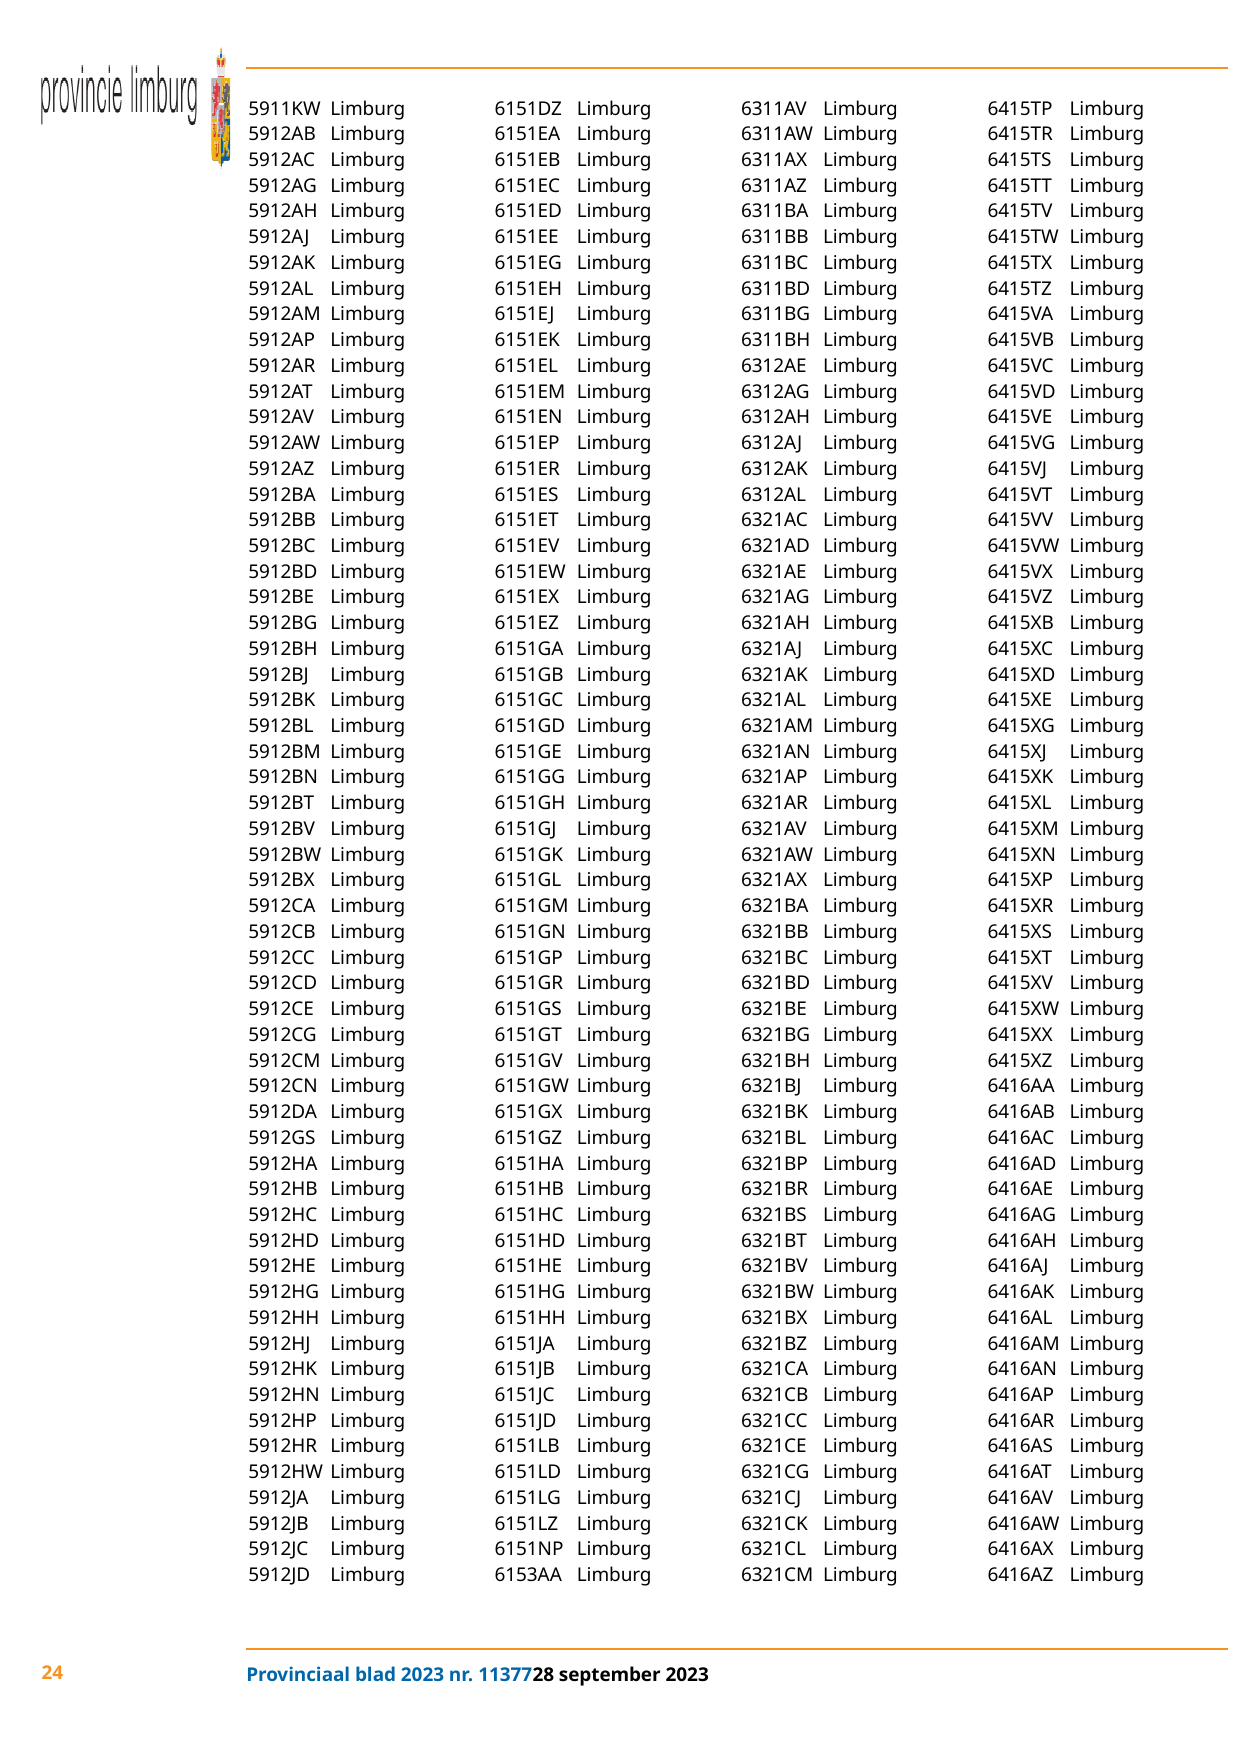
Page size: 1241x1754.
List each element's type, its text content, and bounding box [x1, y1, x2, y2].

table_cell [412, 455, 494, 481]
table_cell Limburg [823, 995, 905, 1021]
table_cell 6311BB [741, 224, 823, 249]
table_cell 6151GC [494, 687, 577, 712]
table_cell 6321CE [741, 1433, 823, 1458]
table_cell [659, 352, 741, 378]
table_cell Limburg [823, 815, 905, 841]
table_cell 6321BX [741, 1304, 823, 1330]
table_cell 6321AV [741, 815, 823, 841]
table_cell Limburg [330, 893, 412, 918]
table_cell [412, 1510, 494, 1536]
table_cell 6416AL [987, 1304, 1069, 1330]
table_cell Limburg [823, 481, 905, 506]
table_cell Limburg [1069, 1047, 1152, 1072]
table_cell 5912BD [248, 558, 330, 584]
table_cell Limburg [577, 532, 659, 558]
table_cell 5912JA [248, 1484, 330, 1510]
table_cell Limburg [823, 301, 905, 326]
table_cell [905, 790, 987, 815]
table_cell [659, 224, 741, 249]
table_cell Limburg [1069, 249, 1152, 275]
table_cell Limburg [330, 790, 412, 815]
table_cell Limburg [330, 738, 412, 764]
table_cell Limburg [1069, 352, 1152, 378]
table_cell 6311AX [741, 146, 823, 172]
table_cell [412, 429, 494, 455]
table_cell Limburg [577, 790, 659, 815]
table_cell 6321BA [741, 893, 823, 918]
table_cell Limburg [823, 121, 905, 146]
table_cell Limburg [823, 1278, 905, 1304]
table_cell Limburg [1069, 1356, 1152, 1381]
table_cell Limburg [330, 1021, 412, 1047]
table_cell [412, 635, 494, 661]
table_cell Limburg [823, 1150, 905, 1175]
table_cell Limburg [577, 1304, 659, 1330]
table_cell 6151HE [494, 1253, 577, 1278]
table_cell [412, 1433, 494, 1458]
table_cell 6321BK [741, 1098, 823, 1124]
table_cell Limburg [823, 841, 905, 867]
table_cell [659, 172, 741, 198]
table_cell 6321AG [741, 584, 823, 609]
table_cell 6151GH [494, 790, 577, 815]
table_cell [905, 326, 987, 352]
table_cell [412, 1021, 494, 1047]
table_cell [905, 1047, 987, 1072]
table_cell Limburg [577, 1253, 659, 1278]
table_cell [905, 738, 987, 764]
table_cell Limburg [1069, 995, 1152, 1021]
table_cell [659, 1459, 741, 1484]
table_cell Limburg [330, 764, 412, 789]
table_cell 5912AK [248, 249, 330, 275]
table_cell Limburg [1069, 1433, 1152, 1458]
table_cell [905, 1253, 987, 1278]
table_cell [412, 224, 494, 249]
table_cell 5912AG [248, 172, 330, 198]
table_cell [659, 1073, 741, 1098]
table_cell 6151EV [494, 532, 577, 558]
table_cell [905, 1227, 987, 1253]
table_cell [905, 1407, 987, 1433]
table_cell Limburg [577, 455, 659, 481]
table_cell [905, 893, 987, 918]
table_cell Limburg [577, 1150, 659, 1175]
table_cell [905, 1124, 987, 1150]
table_cell Limburg [330, 1484, 412, 1510]
table_cell 5912BE [248, 584, 330, 609]
table_cell Limburg [1069, 738, 1152, 764]
table_cell Limburg [823, 1021, 905, 1047]
table_cell 6415XS [987, 918, 1069, 944]
table_cell 5912AH [248, 198, 330, 223]
table_cell Limburg [330, 841, 412, 867]
table_cell 6151EK [494, 326, 577, 352]
table_cell 6311BA [741, 198, 823, 223]
table_cell 6321BS [741, 1201, 823, 1227]
table_cell Limburg [330, 1150, 412, 1175]
table_cell 5912HB [248, 1175, 330, 1201]
table_cell Limburg [823, 764, 905, 789]
table_cell Limburg [823, 1201, 905, 1227]
table_cell [412, 1459, 494, 1484]
table_cell 5912HN [248, 1381, 330, 1407]
table_cell Limburg [1069, 1098, 1152, 1124]
table_cell 6415VZ [987, 584, 1069, 609]
table_cell 6321AL [741, 687, 823, 712]
table_cell Limburg [823, 918, 905, 944]
table_cell [412, 558, 494, 584]
table_cell 6416AN [987, 1356, 1069, 1381]
table_cell 5912HK [248, 1356, 330, 1381]
table_cell Limburg [330, 1459, 412, 1484]
table_cell 6415VG [987, 429, 1069, 455]
table_cell 6151NP [494, 1536, 577, 1561]
table_cell 6151JA [494, 1330, 577, 1356]
table_cell [659, 1561, 741, 1587]
table_cell [659, 506, 741, 532]
table_cell Limburg [577, 1227, 659, 1253]
table_cell 6415TW [987, 224, 1069, 249]
table_cell 6416AW [987, 1510, 1069, 1536]
table_cell 6321AR [741, 790, 823, 815]
table_cell Limburg [1069, 1227, 1152, 1253]
table_cell 5912AC [248, 146, 330, 172]
table_cell [659, 1124, 741, 1150]
table_cell 5912HP [248, 1407, 330, 1433]
table_cell [412, 1356, 494, 1381]
table_cell 6415XL [987, 790, 1069, 815]
table_cell [659, 584, 741, 609]
table_cell 6311BH [741, 326, 823, 352]
table_cell Limburg [823, 1047, 905, 1072]
table_cell 6151EX [494, 584, 577, 609]
table_cell [659, 198, 741, 223]
table_cell [412, 944, 494, 969]
table_cell 6416AD [987, 1150, 1069, 1175]
table_cell [905, 1021, 987, 1047]
table_cell 6321BW [741, 1278, 823, 1304]
table_cell 6151GL [494, 867, 577, 892]
table_cell 5912BT [248, 790, 330, 815]
table_cell 6151GW [494, 1073, 577, 1098]
table_cell Limburg [823, 1330, 905, 1356]
table_cell 6151LG [494, 1484, 577, 1510]
table_cell 6151JC [494, 1381, 577, 1407]
table_cell Limburg [577, 378, 659, 403]
table_cell Limburg [823, 687, 905, 712]
table_cell Limburg [330, 995, 412, 1021]
table_cell [412, 815, 494, 841]
table_cell 6151GM [494, 893, 577, 918]
table_cell Limburg [330, 1098, 412, 1124]
table_cell 6321CL [741, 1536, 823, 1561]
table_cell 5912BB [248, 506, 330, 532]
table_cell Limburg [1069, 198, 1152, 223]
table_cell Limburg [1069, 429, 1152, 455]
table_cell [412, 146, 494, 172]
table_cell 6321CC [741, 1407, 823, 1433]
table_cell [659, 1356, 741, 1381]
table_cell Limburg [330, 172, 412, 198]
table_cell Limburg [1069, 1253, 1152, 1278]
table_cell 6151HC [494, 1201, 577, 1227]
table_cell 5912BA [248, 481, 330, 506]
table_cell 6151LB [494, 1433, 577, 1458]
table_cell Limburg [1069, 404, 1152, 429]
table_cell Limburg [823, 275, 905, 301]
table_cell Limburg [1069, 1381, 1152, 1407]
table_cell 6151GZ [494, 1124, 577, 1150]
table_cell [905, 481, 987, 506]
table_cell [905, 815, 987, 841]
table_cell [659, 738, 741, 764]
table_cell [905, 1356, 987, 1381]
table_cell 5912BV [248, 815, 330, 841]
table_cell [659, 764, 741, 789]
table_cell Limburg [330, 455, 412, 481]
table_cell [412, 95, 494, 121]
table_cell [659, 1510, 741, 1536]
table_cell [659, 249, 741, 275]
table_cell Limburg [1069, 584, 1152, 609]
table_cell [905, 1073, 987, 1098]
table_cell Limburg [577, 198, 659, 223]
table_cell [412, 1253, 494, 1278]
table_cell [412, 1175, 494, 1201]
table_cell Limburg [577, 481, 659, 506]
table_cell 6416AR [987, 1407, 1069, 1433]
table_cell Limburg [1069, 970, 1152, 995]
table_cell 6415TP [987, 95, 1069, 121]
table_cell 6415XE [987, 687, 1069, 712]
table_cell [412, 970, 494, 995]
table_cell Limburg [1069, 893, 1152, 918]
table_cell 6415XG [987, 712, 1069, 738]
table_cell 6151GE [494, 738, 577, 764]
table_cell 6415TR [987, 121, 1069, 146]
table_cell Limburg [330, 1227, 412, 1253]
table_cell [905, 918, 987, 944]
table_cell 6151JD [494, 1407, 577, 1433]
table_cell [659, 790, 741, 815]
table_cell Limburg [330, 712, 412, 738]
table_cell [659, 970, 741, 995]
table_cell Limburg [1069, 121, 1152, 146]
table_cell [659, 558, 741, 584]
table_cell 5912BG [248, 609, 330, 635]
table_cell 6151EH [494, 275, 577, 301]
table_cell Limburg [330, 584, 412, 609]
table_cell 6321CB [741, 1381, 823, 1407]
table_cell 6415TT [987, 172, 1069, 198]
table_cell 6415TV [987, 198, 1069, 223]
table_cell Limburg [577, 275, 659, 301]
table_cell Limburg [1069, 1175, 1152, 1201]
table_cell Limburg [330, 301, 412, 326]
table_cell 6321CA [741, 1356, 823, 1381]
table_cell 6151DZ [494, 95, 577, 121]
table_cell 6151EA [494, 121, 577, 146]
table_cell [905, 249, 987, 275]
table_cell Limburg [330, 352, 412, 378]
table_cell Limburg [1069, 1304, 1152, 1330]
table_cell Limburg [577, 1175, 659, 1201]
table_cell Limburg [330, 326, 412, 352]
table_cell 5912HW [248, 1459, 330, 1484]
table_cell Limburg [823, 1098, 905, 1124]
table_cell [659, 1047, 741, 1072]
table_cell 6151EJ [494, 301, 577, 326]
table_cell 5912BH [248, 635, 330, 661]
table_cell 6416AP [987, 1381, 1069, 1407]
table_cell [905, 506, 987, 532]
table_cell [412, 378, 494, 403]
table_cell Limburg [330, 918, 412, 944]
table_cell [412, 1227, 494, 1253]
table_cell Limburg [577, 944, 659, 969]
table_cell Limburg [823, 1510, 905, 1536]
table_cell 6416AT [987, 1459, 1069, 1484]
table_cell [412, 172, 494, 198]
table_cell 5912HG [248, 1278, 330, 1304]
table_cell [412, 1561, 494, 1587]
table_cell Limburg [823, 532, 905, 558]
table_cell [659, 1253, 741, 1278]
table_cell 5912HR [248, 1433, 330, 1458]
table_cell [905, 970, 987, 995]
table_cell [905, 1175, 987, 1201]
table_cell [659, 532, 741, 558]
table_cell Limburg [577, 1536, 659, 1561]
table_cell Limburg [577, 970, 659, 995]
table_cell 6321CJ [741, 1484, 823, 1510]
table_cell [659, 1201, 741, 1227]
table_cell 6321BC [741, 944, 823, 969]
table_cell Limburg [1069, 661, 1152, 687]
table_cell Limburg [823, 1459, 905, 1484]
table_cell Limburg [330, 661, 412, 687]
table_cell 6312AE [741, 352, 823, 378]
table_cell 6151EC [494, 172, 577, 198]
table_cell Limburg [823, 867, 905, 892]
table_cell Limburg [577, 1459, 659, 1484]
table_cell 6415XC [987, 635, 1069, 661]
table_cell Limburg [1069, 1484, 1152, 1510]
table_cell 6151ER [494, 455, 577, 481]
table_cell [659, 609, 741, 635]
table_cell 6151GJ [494, 815, 577, 841]
table_cell Limburg [330, 1201, 412, 1227]
table_cell [412, 1304, 494, 1330]
table_cell Limburg [823, 352, 905, 378]
table_cell 6151GB [494, 661, 577, 687]
table_cell 6415VA [987, 301, 1069, 326]
table_cell 6311BG [741, 301, 823, 326]
table_cell 6151EM [494, 378, 577, 403]
table_cell 6151GS [494, 995, 577, 1021]
table_cell Limburg [577, 1047, 659, 1072]
table_cell 6415VC [987, 352, 1069, 378]
table_cell [905, 764, 987, 789]
table_cell Limburg [823, 1304, 905, 1330]
table_cell Limburg [330, 1536, 412, 1561]
table_cell 5912AJ [248, 224, 330, 249]
table_cell [659, 995, 741, 1021]
table_cell Limburg [330, 481, 412, 506]
table_cell 5912GS [248, 1124, 330, 1150]
table_cell [412, 249, 494, 275]
table_cell Limburg [1069, 609, 1152, 635]
table_cell Limburg [1069, 326, 1152, 352]
table_cell [659, 1330, 741, 1356]
table_cell [659, 1278, 741, 1304]
table_cell 6321BT [741, 1227, 823, 1253]
table_cell [659, 1407, 741, 1433]
table_cell 6415VT [987, 481, 1069, 506]
table_cell [659, 1227, 741, 1253]
table_cell [905, 1381, 987, 1407]
table_cell [412, 1098, 494, 1124]
table_cell 5911KW [248, 95, 330, 121]
table_cell Limburg [823, 224, 905, 249]
table_cell [412, 609, 494, 635]
table_cell 6321BG [741, 1021, 823, 1047]
table_cell 6416AS [987, 1433, 1069, 1458]
table_cell [905, 404, 987, 429]
table_cell Limburg [330, 609, 412, 635]
table_cell [905, 224, 987, 249]
table_cell [412, 1484, 494, 1510]
table_cell Limburg [577, 1561, 659, 1587]
table_cell 5912BL [248, 712, 330, 738]
table_cell 6415XV [987, 970, 1069, 995]
table_cell 6415XR [987, 893, 1069, 918]
table_cell [905, 687, 987, 712]
table_cell Limburg [1069, 558, 1152, 584]
table_cell Limburg [823, 506, 905, 532]
table_cell Limburg [823, 1484, 905, 1510]
table_cell Limburg [1069, 1278, 1152, 1304]
table_cell Limburg [330, 429, 412, 455]
table_cell 6151HD [494, 1227, 577, 1253]
table_cell [905, 1561, 987, 1587]
table_cell Limburg [1069, 1124, 1152, 1150]
table_cell 6415XJ [987, 738, 1069, 764]
table_cell Limburg [577, 918, 659, 944]
table_cell 5912AV [248, 404, 330, 429]
table_cell [905, 301, 987, 326]
table_cell 5912DA [248, 1098, 330, 1124]
table_cell 6416AJ [987, 1253, 1069, 1278]
table_cell Limburg [823, 146, 905, 172]
table_cell 5912CB [248, 918, 330, 944]
table_cell Limburg [1069, 687, 1152, 712]
table_cell [905, 275, 987, 301]
table_cell Limburg [823, 944, 905, 969]
table_cell Limburg [577, 867, 659, 892]
table_cell 6321BB [741, 918, 823, 944]
table_cell Limburg [330, 1381, 412, 1407]
table_cell Limburg [577, 995, 659, 1021]
table_cell [412, 1124, 494, 1150]
table_cell 6151EZ [494, 609, 577, 635]
table_cell 6151GT [494, 1021, 577, 1047]
table_cell Limburg [823, 1433, 905, 1458]
table_cell 6312AJ [741, 429, 823, 455]
table_cell 6321BP [741, 1150, 823, 1175]
table_cell 6151GN [494, 918, 577, 944]
table_cell [905, 1433, 987, 1458]
table_cell 6311BD [741, 275, 823, 301]
table_cell Limburg [1069, 224, 1152, 249]
table_cell Limburg [577, 712, 659, 738]
table_cell Limburg [330, 1304, 412, 1330]
table_cell 5912AP [248, 326, 330, 352]
table_cell 6415XX [987, 1021, 1069, 1047]
table_cell Limburg [1069, 172, 1152, 198]
table_cell 6415VD [987, 378, 1069, 403]
table_cell 6321AK [741, 661, 823, 687]
table_cell Limburg [577, 224, 659, 249]
table_cell Limburg [577, 1510, 659, 1536]
table_cell 6151LD [494, 1459, 577, 1484]
table_cell [659, 429, 741, 455]
table_cell 6312AL [741, 481, 823, 506]
table_cell Limburg [330, 1047, 412, 1072]
table_cell [659, 301, 741, 326]
table_cell 6312AH [741, 404, 823, 429]
table_cell 6321BD [741, 970, 823, 995]
table_cell 6321AC [741, 506, 823, 532]
table_cell 6321CG [741, 1459, 823, 1484]
table_cell Limburg [330, 1561, 412, 1587]
table_cell Limburg [1069, 841, 1152, 867]
table_cell Limburg [1069, 1536, 1152, 1561]
table_cell [905, 609, 987, 635]
table_cell 6321AX [741, 867, 823, 892]
table_cell Limburg [823, 455, 905, 481]
table_cell 5912JC [248, 1536, 330, 1561]
table_cell Limburg [823, 893, 905, 918]
table_cell Limburg [823, 609, 905, 635]
table_cell [412, 275, 494, 301]
table_cell Limburg [1069, 712, 1152, 738]
table_cell Limburg [577, 635, 659, 661]
table_cell [905, 1278, 987, 1304]
table_cell [905, 532, 987, 558]
table_cell Limburg [823, 584, 905, 609]
table_cell Limburg [1069, 918, 1152, 944]
table_cell Limburg [577, 1021, 659, 1047]
table_cell Limburg [1069, 867, 1152, 892]
table_cell Limburg [823, 1407, 905, 1433]
table_cell 6151JB [494, 1356, 577, 1381]
table_cell 5912CG [248, 1021, 330, 1047]
table_cell [905, 1484, 987, 1510]
table_cell Limburg [577, 172, 659, 198]
table_cell Limburg [330, 1510, 412, 1536]
table_cell [412, 661, 494, 687]
table_cell 6153AA [494, 1561, 577, 1587]
table_cell 5912CA [248, 893, 330, 918]
table_cell 6151EE [494, 224, 577, 249]
table_cell 6151HG [494, 1278, 577, 1304]
table_cell [905, 712, 987, 738]
table_cell Limburg [330, 198, 412, 223]
table_cell Limburg [823, 1175, 905, 1201]
table_cell Limburg [823, 429, 905, 455]
table_cell Limburg [823, 738, 905, 764]
table_cell 5912CE [248, 995, 330, 1021]
table_cell [412, 1381, 494, 1407]
table_cell 6415XT [987, 944, 1069, 969]
table_cell Limburg [1069, 944, 1152, 969]
table_cell 5912HC [248, 1201, 330, 1227]
table_cell 6151EN [494, 404, 577, 429]
table_cell Limburg [577, 1381, 659, 1407]
table_cell Limburg [577, 584, 659, 609]
table_cell 6151GP [494, 944, 577, 969]
table_cell 6415VE [987, 404, 1069, 429]
table_cell Limburg [823, 1124, 905, 1150]
table_cell [659, 661, 741, 687]
table_cell 6151EP [494, 429, 577, 455]
table_cell Limburg [1069, 1459, 1152, 1484]
table_cell Limburg [330, 558, 412, 584]
table_cell [905, 584, 987, 609]
table_cell [659, 944, 741, 969]
table_cell Limburg [577, 1278, 659, 1304]
table_cell 6151EL [494, 352, 577, 378]
table_cell 5912HD [248, 1227, 330, 1253]
table_cell 6415VW [987, 532, 1069, 558]
table_cell 6415TX [987, 249, 1069, 275]
table_cell [659, 893, 741, 918]
table_cell 6151GG [494, 764, 577, 789]
table_cell Limburg [1069, 635, 1152, 661]
table_cell [659, 378, 741, 403]
table_cell Limburg [577, 1407, 659, 1433]
table_cell Limburg [823, 249, 905, 275]
table_cell Limburg [577, 558, 659, 584]
table_cell [412, 1330, 494, 1356]
table_cell 6321AH [741, 609, 823, 635]
table_cell Limburg [1069, 1073, 1152, 1098]
table_cell 6151GA [494, 635, 577, 661]
table_cell 6321CM [741, 1561, 823, 1587]
table_cell 6151ED [494, 198, 577, 223]
table_cell Limburg [330, 1073, 412, 1098]
table_cell 6151ET [494, 506, 577, 532]
table_cell [905, 455, 987, 481]
table_cell [905, 146, 987, 172]
table_cell 6416AG [987, 1201, 1069, 1227]
table_cell Limburg [823, 558, 905, 584]
table_cell [905, 1330, 987, 1356]
table_cell Limburg [330, 1433, 412, 1458]
table_cell 6321BJ [741, 1073, 823, 1098]
table_cell [412, 532, 494, 558]
table_cell Limburg [330, 121, 412, 146]
table_cell Limburg [577, 326, 659, 352]
table_cell 6321AD [741, 532, 823, 558]
table_cell 6321BV [741, 1253, 823, 1278]
table_cell Limburg [330, 224, 412, 249]
table_cell 6151EG [494, 249, 577, 275]
table_cell [905, 1536, 987, 1561]
table_cell [905, 121, 987, 146]
table_cell 5912HH [248, 1304, 330, 1330]
table_cell Limburg [577, 1484, 659, 1510]
table_cell [659, 841, 741, 867]
table_cell [905, 661, 987, 687]
table_cell [905, 1150, 987, 1175]
table_cell 6416AZ [987, 1561, 1069, 1587]
table_cell 6321AM [741, 712, 823, 738]
table_cell Limburg [577, 1098, 659, 1124]
table_cell 5912CD [248, 970, 330, 995]
table_cell 6416AC [987, 1124, 1069, 1150]
table_cell [412, 326, 494, 352]
table_cell Limburg [1069, 1021, 1152, 1047]
table_cell Limburg [330, 249, 412, 275]
table_cell Limburg [577, 1433, 659, 1458]
table_cell 6311AV [741, 95, 823, 121]
table_cell [412, 1047, 494, 1072]
table_cell 5912HE [248, 1253, 330, 1278]
table_cell Limburg [330, 815, 412, 841]
table_cell [905, 172, 987, 198]
table_cell [412, 1073, 494, 1098]
table_cell 5912AL [248, 275, 330, 301]
table_cell 6415XB [987, 609, 1069, 635]
table_cell Limburg [330, 687, 412, 712]
table_cell [659, 635, 741, 661]
table_cell Limburg [577, 841, 659, 867]
table_cell [905, 1510, 987, 1536]
table_cell 6416AK [987, 1278, 1069, 1304]
table_cell 6312AK [741, 455, 823, 481]
table_cell 6311BC [741, 249, 823, 275]
table_cell 5912BK [248, 687, 330, 712]
table_cell Limburg [823, 1253, 905, 1278]
table_cell Limburg [1069, 532, 1152, 558]
table_cell Limburg [823, 661, 905, 687]
table_cell 6151HA [494, 1150, 577, 1175]
table_cell 6415XZ [987, 1047, 1069, 1072]
table_cell [905, 1098, 987, 1124]
table_cell 5912AT [248, 378, 330, 403]
table_cell Limburg [330, 1124, 412, 1150]
table_cell [412, 1407, 494, 1433]
table_cell [412, 584, 494, 609]
table_cell [659, 687, 741, 712]
table_cell Limburg [577, 249, 659, 275]
table_cell 5912HA [248, 1150, 330, 1175]
table_cell [412, 1201, 494, 1227]
table_cell 6321AP [741, 764, 823, 789]
table_cell 5912BN [248, 764, 330, 789]
table_cell 5912CN [248, 1073, 330, 1098]
table_cell [659, 95, 741, 121]
table_cell Limburg [330, 1330, 412, 1356]
table_cell 6321AN [741, 738, 823, 764]
table_cell [659, 815, 741, 841]
table_cell Limburg [823, 326, 905, 352]
table_cell [412, 506, 494, 532]
table_cell 5912AM [248, 301, 330, 326]
table_cell 6416AB [987, 1098, 1069, 1124]
table_cell [905, 352, 987, 378]
table_cell 5912BJ [248, 661, 330, 687]
table_cell 6415TS [987, 146, 1069, 172]
table_cell Limburg [823, 1536, 905, 1561]
table_cell Limburg [1069, 1510, 1152, 1536]
table_cell Limburg [823, 1381, 905, 1407]
table_cell Limburg [1069, 378, 1152, 403]
table_cell [659, 867, 741, 892]
table_cell [905, 95, 987, 121]
table_cell 6311AZ [741, 172, 823, 198]
table_cell [659, 121, 741, 146]
table_cell [412, 481, 494, 506]
table_cell Limburg [823, 712, 905, 738]
table_cell [659, 404, 741, 429]
table_cell 6321AW [741, 841, 823, 867]
table_cell Limburg [330, 1278, 412, 1304]
table_cell Limburg [330, 944, 412, 969]
table_cell Limburg [330, 1175, 412, 1201]
table_cell [659, 1536, 741, 1561]
table_cell Limburg [330, 1407, 412, 1433]
table_cell 6321BZ [741, 1330, 823, 1356]
table_cell [905, 944, 987, 969]
table_cell [412, 352, 494, 378]
table_cell [905, 1201, 987, 1227]
table_cell [905, 429, 987, 455]
table_cell [412, 893, 494, 918]
table_cell Limburg [577, 661, 659, 687]
table_cell [905, 198, 987, 223]
table_cell Limburg [577, 506, 659, 532]
table_cell 6321BH [741, 1047, 823, 1072]
table_cell 6416AM [987, 1330, 1069, 1356]
table_cell Limburg [1069, 146, 1152, 172]
table_cell Limburg [330, 532, 412, 558]
table_cell 5912BM [248, 738, 330, 764]
table_cell Limburg [823, 404, 905, 429]
table_cell 6151GK [494, 841, 577, 867]
table_cell [412, 712, 494, 738]
table_cell 6415XN [987, 841, 1069, 867]
table_cell 6151ES [494, 481, 577, 506]
table_cell [659, 275, 741, 301]
table_cell Limburg [1069, 275, 1152, 301]
table_cell 6415VJ [987, 455, 1069, 481]
table_cell [659, 1484, 741, 1510]
table_cell Limburg [1069, 301, 1152, 326]
table_cell 6312AG [741, 378, 823, 403]
table_cell 6416AH [987, 1227, 1069, 1253]
table_cell 5912AW [248, 429, 330, 455]
table_cell 5912HJ [248, 1330, 330, 1356]
table_cell [659, 918, 741, 944]
table_cell [412, 738, 494, 764]
table_cell 6415XK [987, 764, 1069, 789]
table_cell Limburg [577, 121, 659, 146]
table_cell Limburg [823, 1073, 905, 1098]
table_cell [659, 146, 741, 172]
table_cell [412, 841, 494, 867]
table_cell Limburg [1069, 1561, 1152, 1587]
table_cell Limburg [577, 301, 659, 326]
table_cell 6321BE [741, 995, 823, 1021]
table_cell Limburg [823, 198, 905, 223]
table_cell Limburg [577, 95, 659, 121]
table_cell 6415XM [987, 815, 1069, 841]
table_cell 6151HB [494, 1175, 577, 1201]
table_cell 5912JD [248, 1561, 330, 1587]
table_cell Limburg [577, 893, 659, 918]
table_cell Limburg [577, 352, 659, 378]
table_cell [659, 481, 741, 506]
table_cell Limburg [577, 1201, 659, 1227]
table_cell [412, 995, 494, 1021]
table_cell [905, 995, 987, 1021]
table_cell 6151GR [494, 970, 577, 995]
table_cell [412, 687, 494, 712]
table_cell 6416AA [987, 1073, 1069, 1098]
table_cell Limburg [1069, 815, 1152, 841]
table_cell 6151GV [494, 1047, 577, 1072]
table_cell Limburg [577, 1124, 659, 1150]
table_cell [412, 301, 494, 326]
table_cell [905, 635, 987, 661]
table_cell [412, 790, 494, 815]
table_cell Limburg [823, 378, 905, 403]
table_cell [659, 1150, 741, 1175]
table_cell 6321AJ [741, 635, 823, 661]
table_cell Limburg [1069, 764, 1152, 789]
table_cell [412, 404, 494, 429]
table_cell Limburg [1069, 1407, 1152, 1433]
table_cell 6151GX [494, 1098, 577, 1124]
table_cell 5912BW [248, 841, 330, 867]
table_cell Limburg [577, 764, 659, 789]
table_cell 5912AR [248, 352, 330, 378]
table_cell 6151HH [494, 1304, 577, 1330]
table_cell [412, 867, 494, 892]
table_cell Limburg [577, 146, 659, 172]
table_cell 5912AZ [248, 455, 330, 481]
table_cell [659, 1381, 741, 1407]
table_cell [659, 712, 741, 738]
table_cell 6321BR [741, 1175, 823, 1201]
table_cell 6321AE [741, 558, 823, 584]
table_cell 5912BC [248, 532, 330, 558]
table_cell Limburg [577, 1330, 659, 1356]
table_cell 6415VX [987, 558, 1069, 584]
table_cell Limburg [330, 970, 412, 995]
table_cell 5912CC [248, 944, 330, 969]
table_cell Limburg [823, 172, 905, 198]
table_cell [905, 1304, 987, 1330]
table_cell [659, 455, 741, 481]
table_cell [905, 1459, 987, 1484]
table_cell Limburg [1069, 481, 1152, 506]
table_cell Limburg [330, 1356, 412, 1381]
table_cell 6151GD [494, 712, 577, 738]
table_cell 6415VV [987, 506, 1069, 532]
table_cell [412, 1278, 494, 1304]
table_cell Limburg [577, 1073, 659, 1098]
table_cell Limburg [577, 609, 659, 635]
table_cell Limburg [1069, 506, 1152, 532]
picture [41, 47, 231, 172]
table_cell Limburg [577, 738, 659, 764]
table_cell [412, 198, 494, 223]
table_cell 6321CK [741, 1510, 823, 1536]
table_cell [905, 867, 987, 892]
table_cell 6415VB [987, 326, 1069, 352]
table_cell 5912JB [248, 1510, 330, 1536]
table_cell [412, 1536, 494, 1561]
table_cell Limburg [823, 1561, 905, 1587]
table_cell 6151EW [494, 558, 577, 584]
table_cell 6321BL [741, 1124, 823, 1150]
table_cell Limburg [823, 1227, 905, 1253]
table_cell Limburg [330, 378, 412, 403]
table_cell Limburg [330, 146, 412, 172]
table_cell [412, 1150, 494, 1175]
table_cell Limburg [823, 970, 905, 995]
table_cell Limburg [823, 1356, 905, 1381]
table_cell Limburg [823, 95, 905, 121]
table_cell [412, 764, 494, 789]
table_cell Limburg [1069, 790, 1152, 815]
table_cell Limburg [577, 404, 659, 429]
table_cell Limburg [330, 506, 412, 532]
table_cell Limburg [330, 635, 412, 661]
table_cell 5912AB [248, 121, 330, 146]
table_cell [659, 1098, 741, 1124]
table_cell 6416AV [987, 1484, 1069, 1510]
table_cell Limburg [1069, 1330, 1152, 1356]
table_cell 5912BX [248, 867, 330, 892]
table_cell 6415TZ [987, 275, 1069, 301]
table_cell [412, 918, 494, 944]
table_cell [905, 378, 987, 403]
table_cell Limburg [577, 429, 659, 455]
table_cell 6415XW [987, 995, 1069, 1021]
table_cell [905, 558, 987, 584]
table_cell 6151EB [494, 146, 577, 172]
table_cell 6415XP [987, 867, 1069, 892]
table_cell 6416AE [987, 1175, 1069, 1201]
table_cell Limburg [1069, 1201, 1152, 1227]
table_cell 6416AX [987, 1536, 1069, 1561]
table_cell Limburg [330, 275, 412, 301]
table_cell Limburg [1069, 95, 1152, 121]
table_cell 6311AW [741, 121, 823, 146]
table_cell Limburg [330, 867, 412, 892]
table_cell Limburg [823, 635, 905, 661]
table_cell 6151LZ [494, 1510, 577, 1536]
table_cell Limburg [1069, 455, 1152, 481]
table_cell 5912CM [248, 1047, 330, 1072]
table_cell [659, 1304, 741, 1330]
table_cell [412, 121, 494, 146]
table_cell 6415XD [987, 661, 1069, 687]
table_cell [905, 841, 987, 867]
table_cell Limburg [330, 404, 412, 429]
table_cell Limburg [330, 1253, 412, 1278]
table_cell Limburg [577, 687, 659, 712]
table_cell Limburg [823, 790, 905, 815]
table_cell [659, 1433, 741, 1458]
table_cell Limburg [577, 1356, 659, 1381]
table_cell Limburg [1069, 1150, 1152, 1175]
table_cell [659, 326, 741, 352]
table_cell Limburg [330, 95, 412, 121]
table_cell Limburg [577, 815, 659, 841]
table_cell [659, 1021, 741, 1047]
table_cell [659, 1175, 741, 1201]
